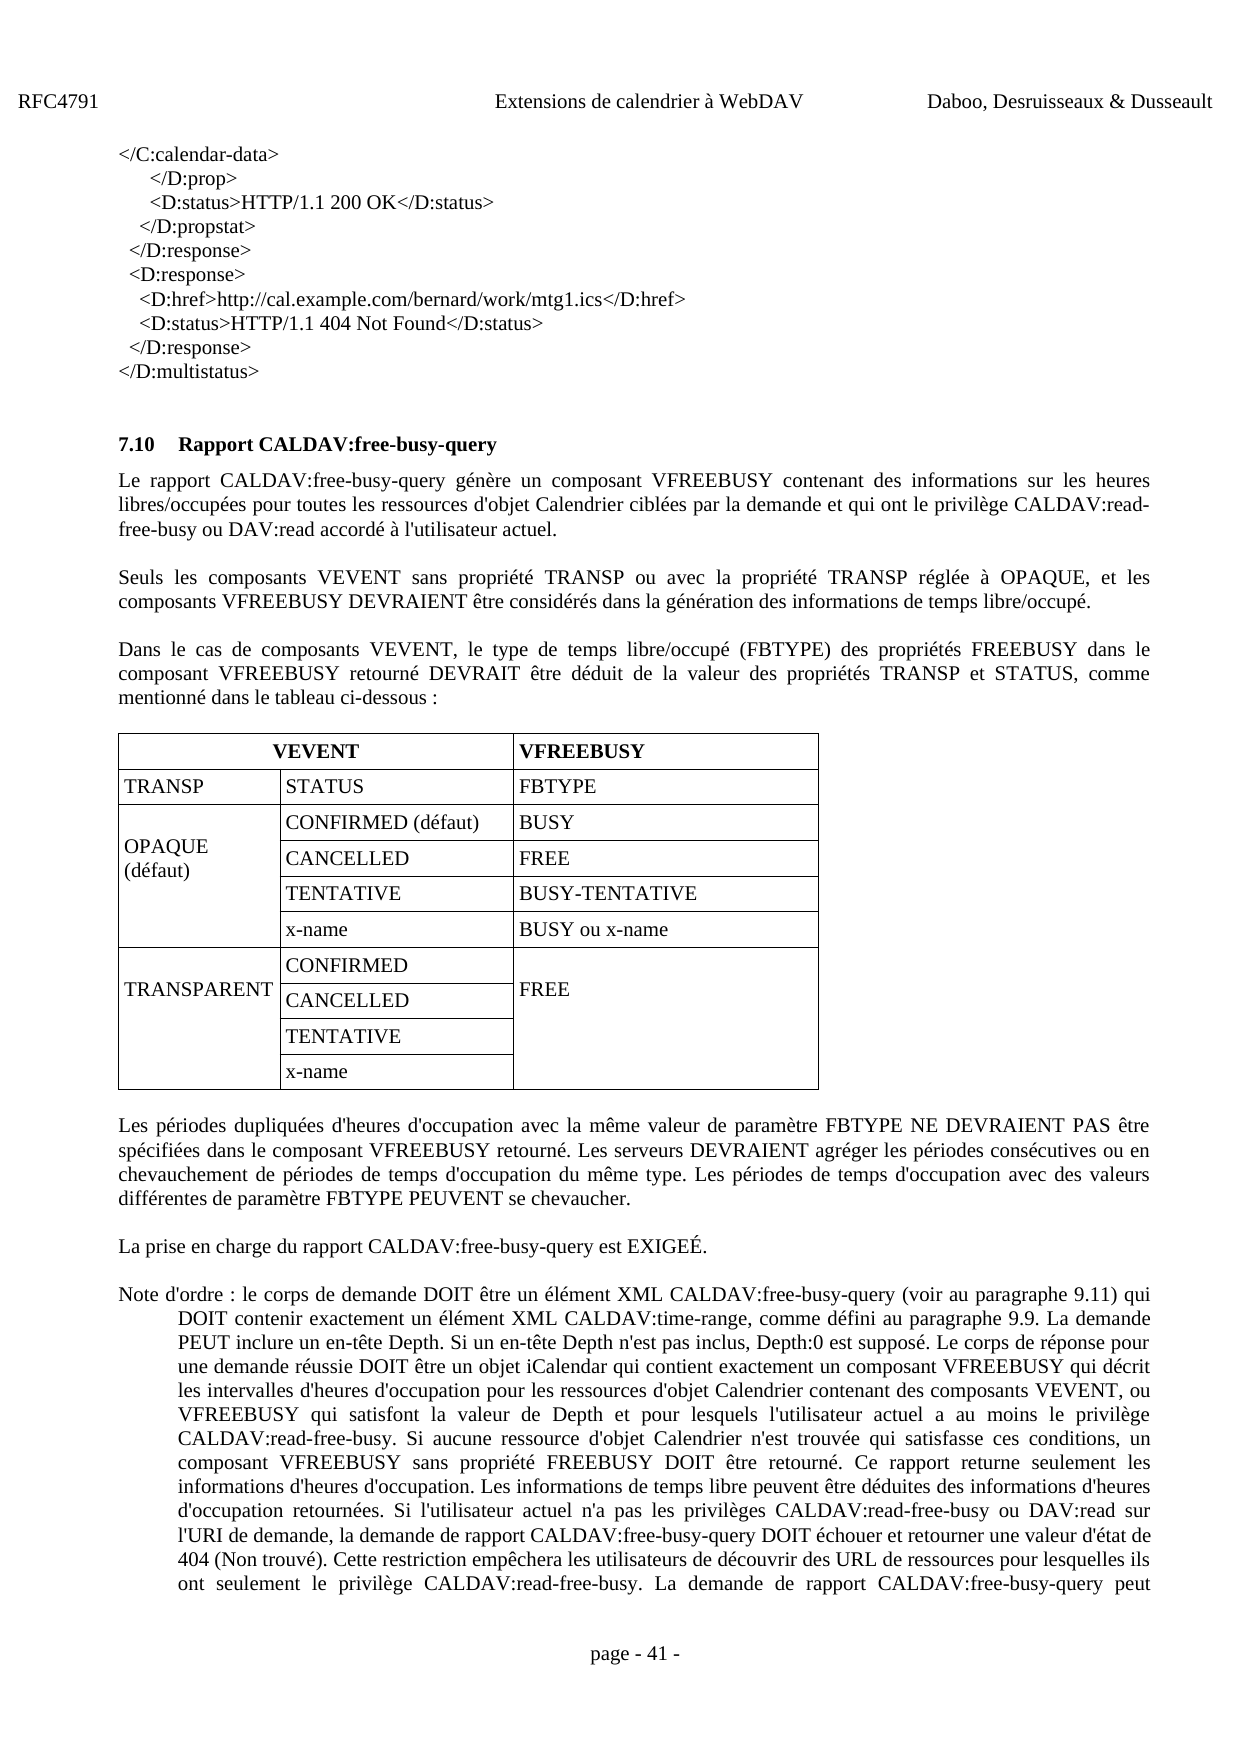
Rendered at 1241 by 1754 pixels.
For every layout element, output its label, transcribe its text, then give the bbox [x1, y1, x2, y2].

text </D:response> [118, 238, 1152, 262]
subtitle 7.10 Rapport CALDAV:free-busy-query [118, 432, 1152, 456]
text <D:status>HTTP/1.1 404 Not Found</D:status> [118, 311, 1152, 334]
text </D:response> [118, 334, 1152, 359]
text Les périodes dupliquées d'heures d'occupation avec la même valeur de paramètre FBTYPE NE DEVRAIENT PAS être spécifiées dans le composant VFREEBUSY retourné. Les serveurs DEVRAIENT agréger les périodes consécutives ou en chevauchement de périodes de temps d'occupation du même type. Les périodes de temps d'occupation avec des valeurs différentes de paramètre FBTYPE PEUVENT se chevaucher. [118, 1113, 1152, 1210]
text </C:calendar-data> [118, 142, 1152, 166]
table_cell BUSY ou x-name [514, 912, 818, 947]
table_cell FREE [514, 948, 818, 1089]
table_cell CONFIRMED (défaut) [281, 805, 513, 840]
table_cell TENTATIVE [281, 1019, 513, 1054]
text Note d'ordre : le corps de demande DOIT être un élément XML CALDAV:free-busy-query (voir au paragraphe 9.11) qui DOIT contenir exactement un élément XML CALDAV:time-range, comme défini au paragraphe 9.9. La demande PEUT inclure un en-tête Depth. Si un en-tête Depth n'est pas inclus, Depth:0 est supposé. Le corps de réponse pour une demande réussie DOIT être un objet iCalendar qui contient exactement un composant VFREEBUSY qui décrit les intervalles d'heures d'occupation pour les ressources d'objet Calendrier contenant des composants VEVENT, ou VFREEBUSY qui satisfont la valeur de Depth et pour lesquels l'utilisateur actuel a au moins le privilège CALDAV:read-free-busy. Si aucune ressource d'objet Calendrier n'est trouvée qui satisfasse ces conditions, un composant VFREEBUSY sans propriété FREEBUSY DOIT être retourné. Ce rapport returne seulement les informations d'heures d'occupation. Les informations de temps libre peuvent être déduites des informations d'heures d'occupation retournées. Si l'utilisateur actuel n'a pas les privilèges CALDAV:read-free-busy ou DAV:read sur l'URI de demande, la demande de rapport CALDAV:free-busy-query DOIT échouer et retourner une valeur d'état de 404 (Non trouvé). Cette restriction empêchera les utilisateurs de découvrir des URL de ressources pour lesquelles ils ont seulement le privilège CALDAV:read-free-busy. La demande de rapport CALDAV:free-busy-query peut [118, 1282, 1152, 1595]
text <D:response> [118, 262, 1152, 286]
table_cell x-name [281, 1055, 513, 1089]
table_cell FREE [514, 841, 818, 876]
text <D:status>HTTP/1.1 200 OK</D:status> [118, 190, 1152, 214]
table_cell CONFIRMED [281, 948, 513, 982]
text La prise en charge du rapport CALDAV:free-busy-query est EXIGEÉ. [118, 1234, 1152, 1258]
table_cell OPAQUE (défaut) [119, 805, 280, 947]
text </D:prop> [118, 166, 1152, 190]
table_cell TENTATIVE [281, 877, 513, 911]
text </D:multistatus> [118, 359, 1152, 383]
table_header VEVENT [119, 734, 513, 769]
table_cell STATUS [281, 770, 513, 804]
table_cell BUSY-TENTATIVE [514, 877, 818, 911]
text Seuls les composants VEVENT sans propriété TRANSP ou avec la propriété TRANSP réglée à OPAQUE, et les composants VFREEBUSY DEVRAIENT être considérés dans la génération des informations de temps libre/occupé. [118, 564, 1152, 613]
table_cell TRANSPARENT [119, 948, 280, 1089]
text <D:href>http://cal.example.com/bernard/work/mtg1.ics</D:href> [118, 286, 1152, 311]
table_header VFREEBUSY [514, 734, 818, 769]
table_cell FBTYPE [514, 770, 818, 804]
table_cell x-name [281, 912, 513, 947]
table_cell TRANSP [119, 770, 280, 804]
text </D:propstat> [118, 214, 1152, 238]
text Dans le cas de composants VEVENT, le type de temps libre/occupé (FBTYPE) des propriétés FREEBUSY dans le composant VFREEBUSY retourné DEVRAIT être déduit de la valeur des propriétés TRANSP et STATUS, comme mentionné dans le tableau ci-dessous : [118, 637, 1152, 709]
text Le rapport CALDAV:free-busy-query génère un composant VFREEBUSY contenant des informations sur les heures libres/occupées pour toutes les ressources d'objet Calendrier ciblées par la demande et qui ont le privilège CALDAV:read-free-busy ou DAV:read accordé à l'utilisateur actuel. [118, 468, 1152, 541]
table_cell CANCELLED [281, 841, 513, 876]
table_cell BUSY [514, 805, 818, 840]
table_cell CANCELLED [281, 984, 513, 1018]
